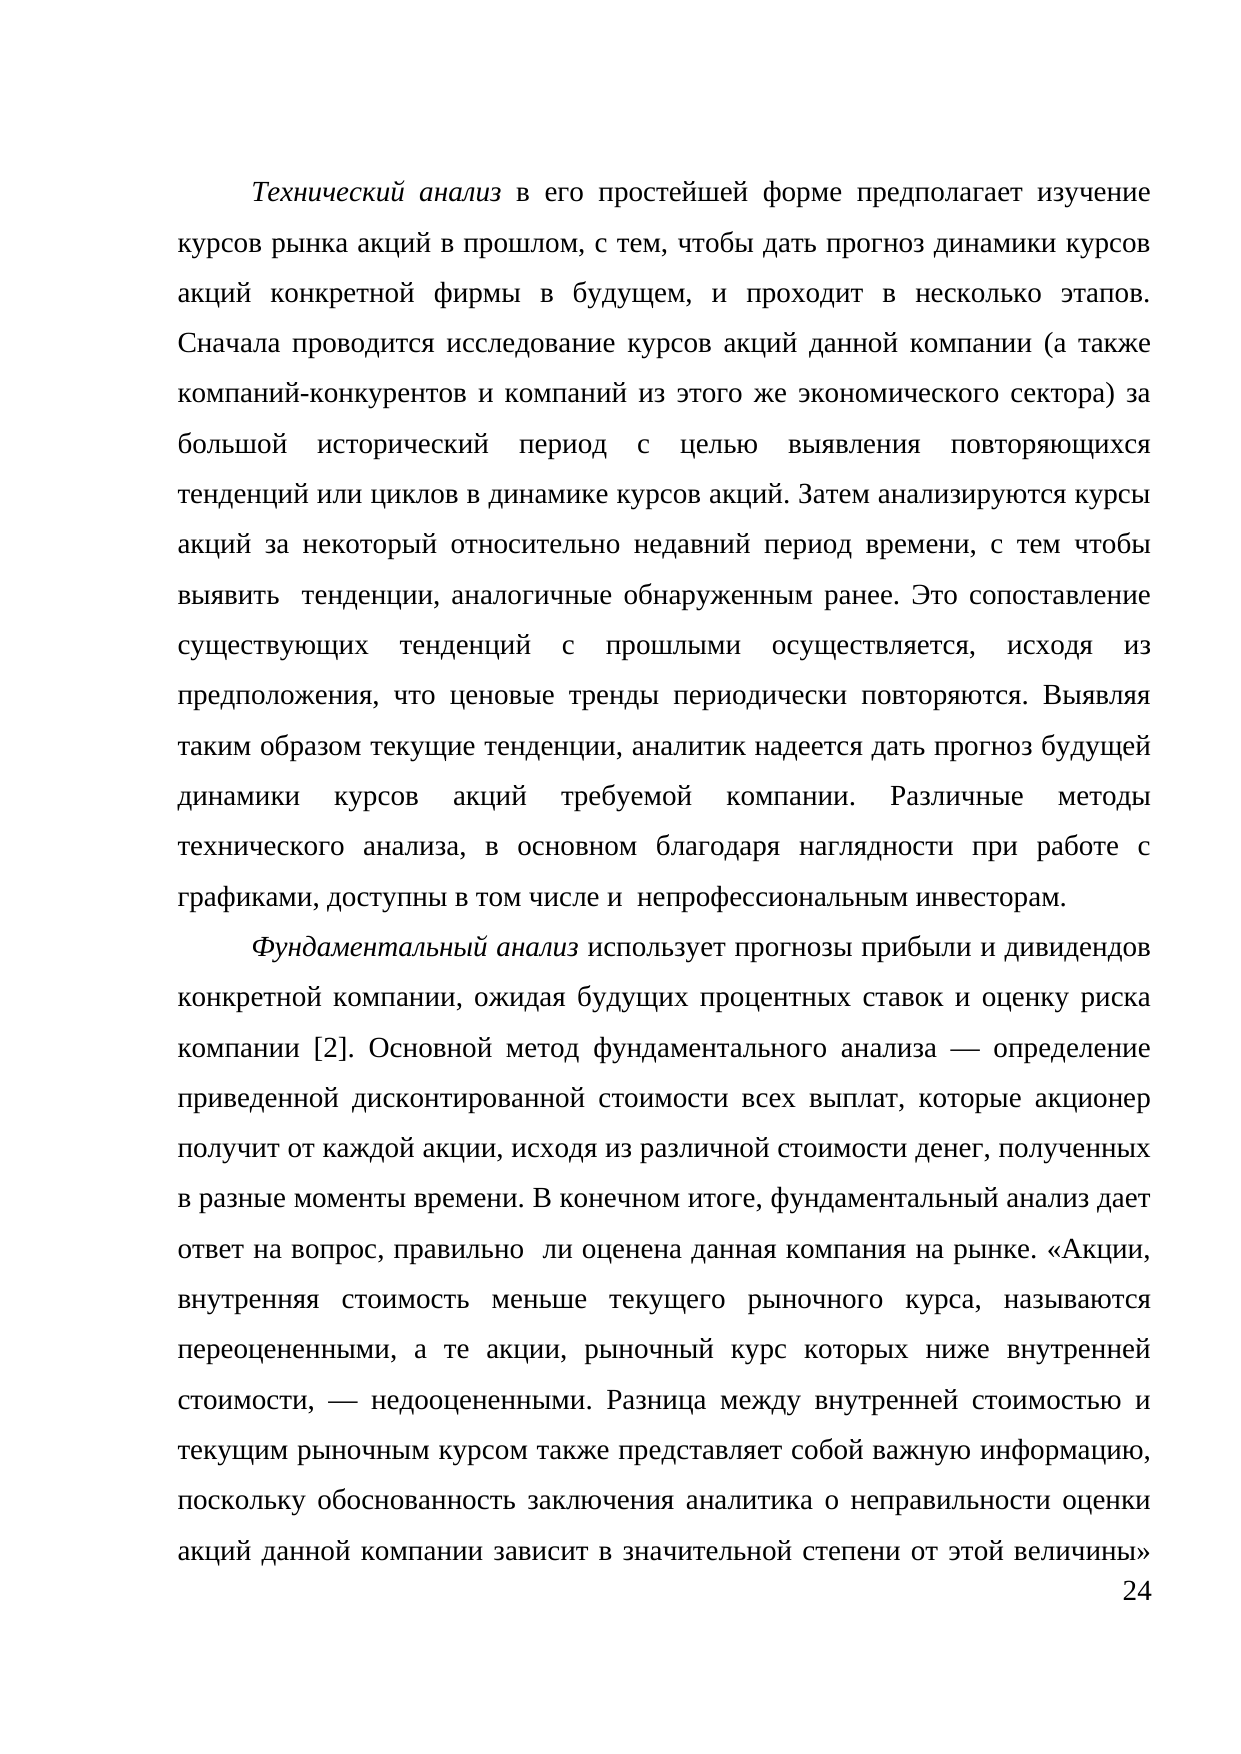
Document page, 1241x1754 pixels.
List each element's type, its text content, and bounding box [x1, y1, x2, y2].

text Технический анализ в его простейшей форме предполагает изучение курсов рынка акций в прошлом, с тем, чтобы дать прогноз динамики курсов акций конкретной фирмы в будущем, и проходит в несколько этапов. Сначала проводится исследование курсов акций данной компании (а также компаний-конкурентов и компаний из этого же экономического сектора) за большой исторический период с целью выявления повторяющихся тенденций или циклов в динамике курсов акций. Затем анализируются курсы акций за некоторый относительно недавний период времени, с тем чтобы выявить тенденции, аналогичные обнаруженным ранее. Это сопоставление существующих тенденций с прошлыми осуществляется, исходя из предположения, что ценовые тренды периодически повторяются. Выявляя таким образом текущие тенденции, аналитик надеется дать прогноз будущей динамики курсов акций требуемой компании. Различные методы технического анализа, в основном благодаря наглядности при работе с графиками, доступны в том числе и непрофессиональным инвесторам. [177, 174, 1152, 912]
text Фундаментальный анализ использует прогнозы прибыли и дивидендов конкретной компании, ожидая будущих процентных ставок и оценку риска компании [2]. Основной метод фундаментального анализа — определение приведенной дисконтированной стоимости всех выплат, которые акционер получит от каждой акции, исходя из различной стоимости денег, полученных в разные моменты времени. В конечном итоге, фундаментальный анализ дает ответ на вопрос, правильно ли оценена данная компания на рынке. «Акции, внутренняя стоимость меньше текущего рыночного курса, называются переоцененными, а те акции, рыночный курс которых ниже внутренней стоимости, — недооцененными. Разница между внутренней стоимостью и текущим рыночным курсом также представляет собой важную информацию, поскольку обоснованность заключения аналитика о неправильности оценки акций данной компании зависит в значительной степени от этой величины» [177, 929, 1152, 1566]
